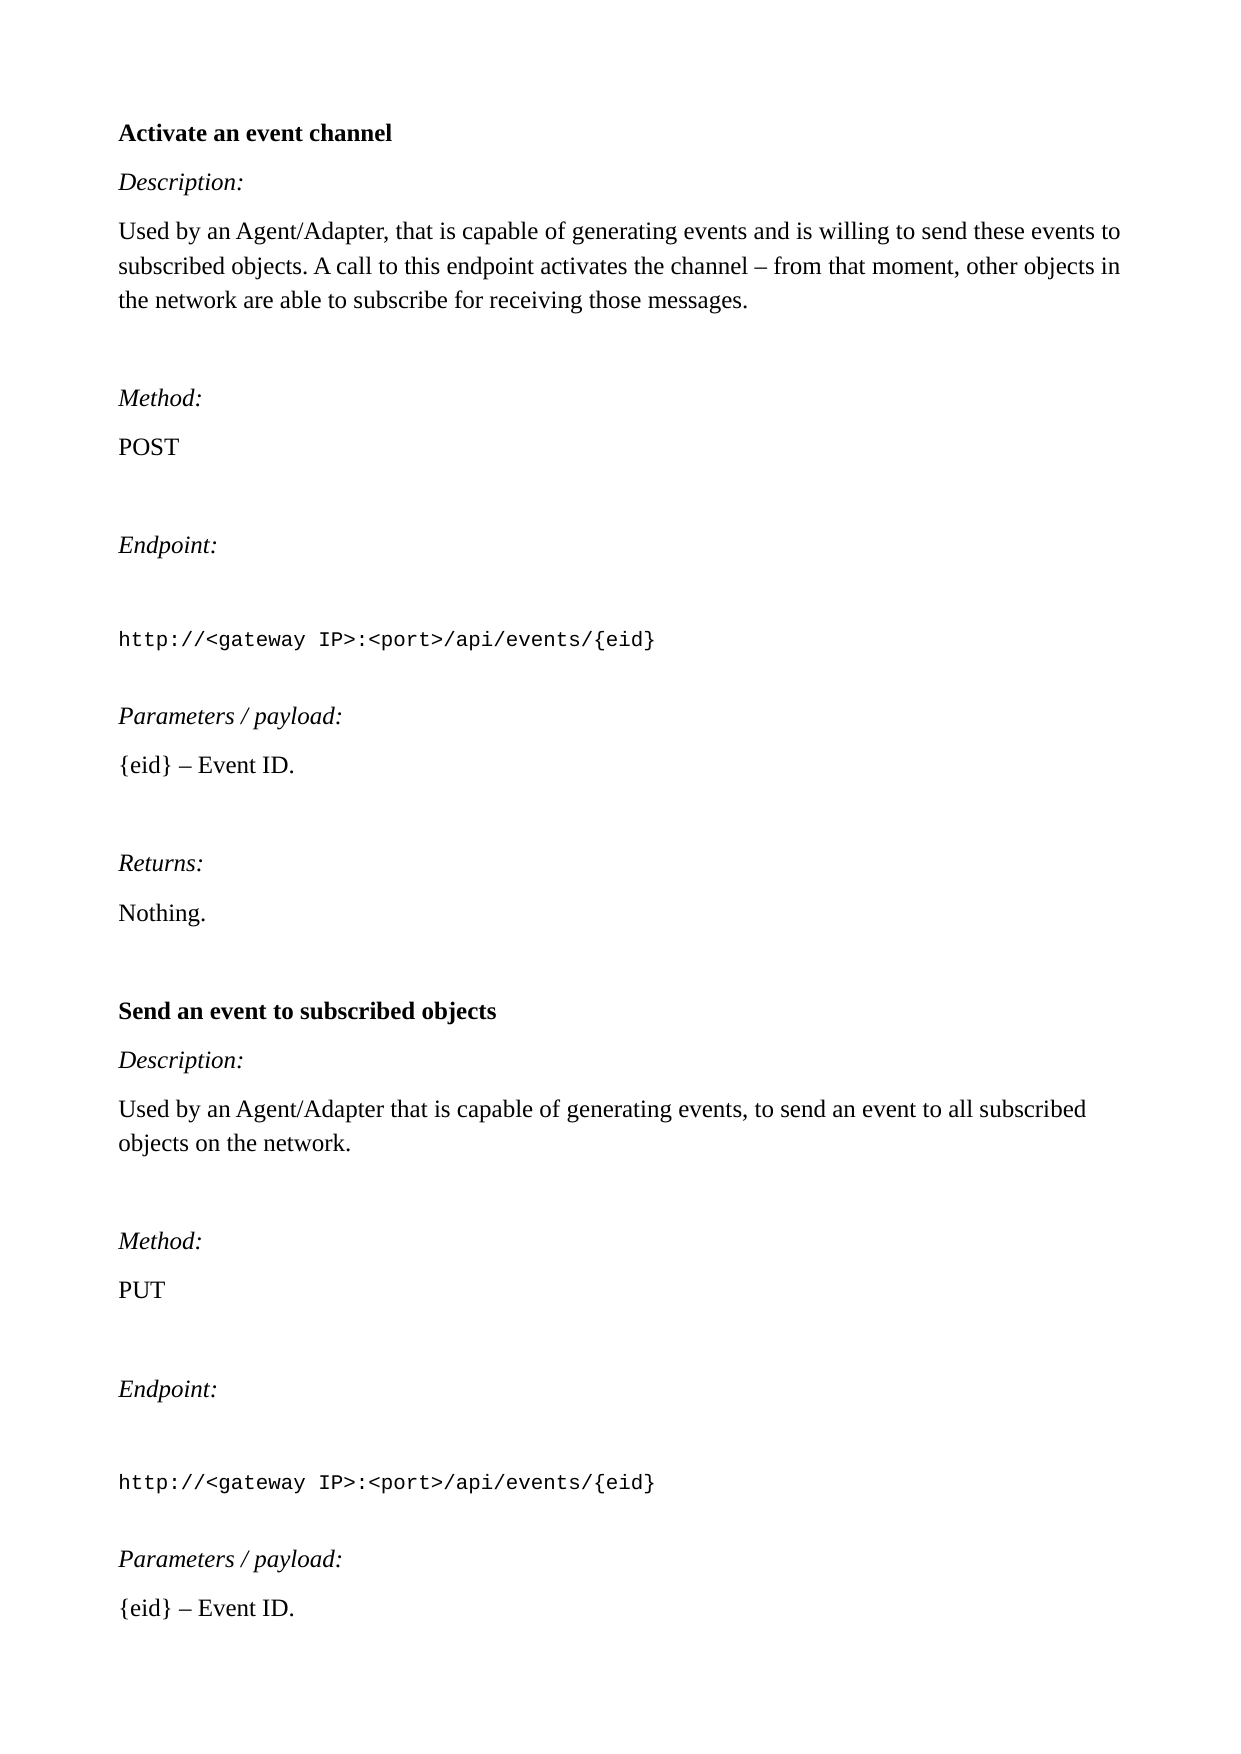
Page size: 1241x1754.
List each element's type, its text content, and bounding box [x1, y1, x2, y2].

text Description: [118, 1045, 1122, 1073]
text POST [118, 432, 1122, 461]
text Endpoint: [118, 1374, 1122, 1402]
text http://<gateway IP>:<port>/api/events/{eid} [118, 1472, 1122, 1495]
text Method: [118, 383, 1122, 412]
text Nothing. [118, 898, 1122, 926]
text Used by an Agent/Adapter that is capable of generating events, to send an event to all subscribed objects on the network. [118, 1094, 1122, 1157]
text {eid} – Event ID. [118, 1593, 1122, 1622]
text Send an event to subscribed objects [118, 996, 1122, 1024]
text Returns: [118, 848, 1122, 877]
text PUT [118, 1276, 1122, 1304]
text Parameters / payload: [118, 1544, 1122, 1573]
text Parameters / payload: [118, 701, 1122, 730]
text Description: [118, 167, 1122, 196]
text Method: [118, 1226, 1122, 1255]
text http://<gateway IP>:<port>/api/events/{eid} [118, 629, 1122, 652]
text Used by an Agent/Adapter, that is capable of generating events and is willing to send these events to subscribed objects. A call to this endpoint activates the channel – from that moment, other objects in the network are able to subscribe for receiving those messages. [118, 216, 1122, 314]
text Endpoint: [118, 531, 1122, 559]
text {eid} – Event ID. [118, 750, 1122, 779]
text Activate an event channel [118, 118, 1122, 147]
